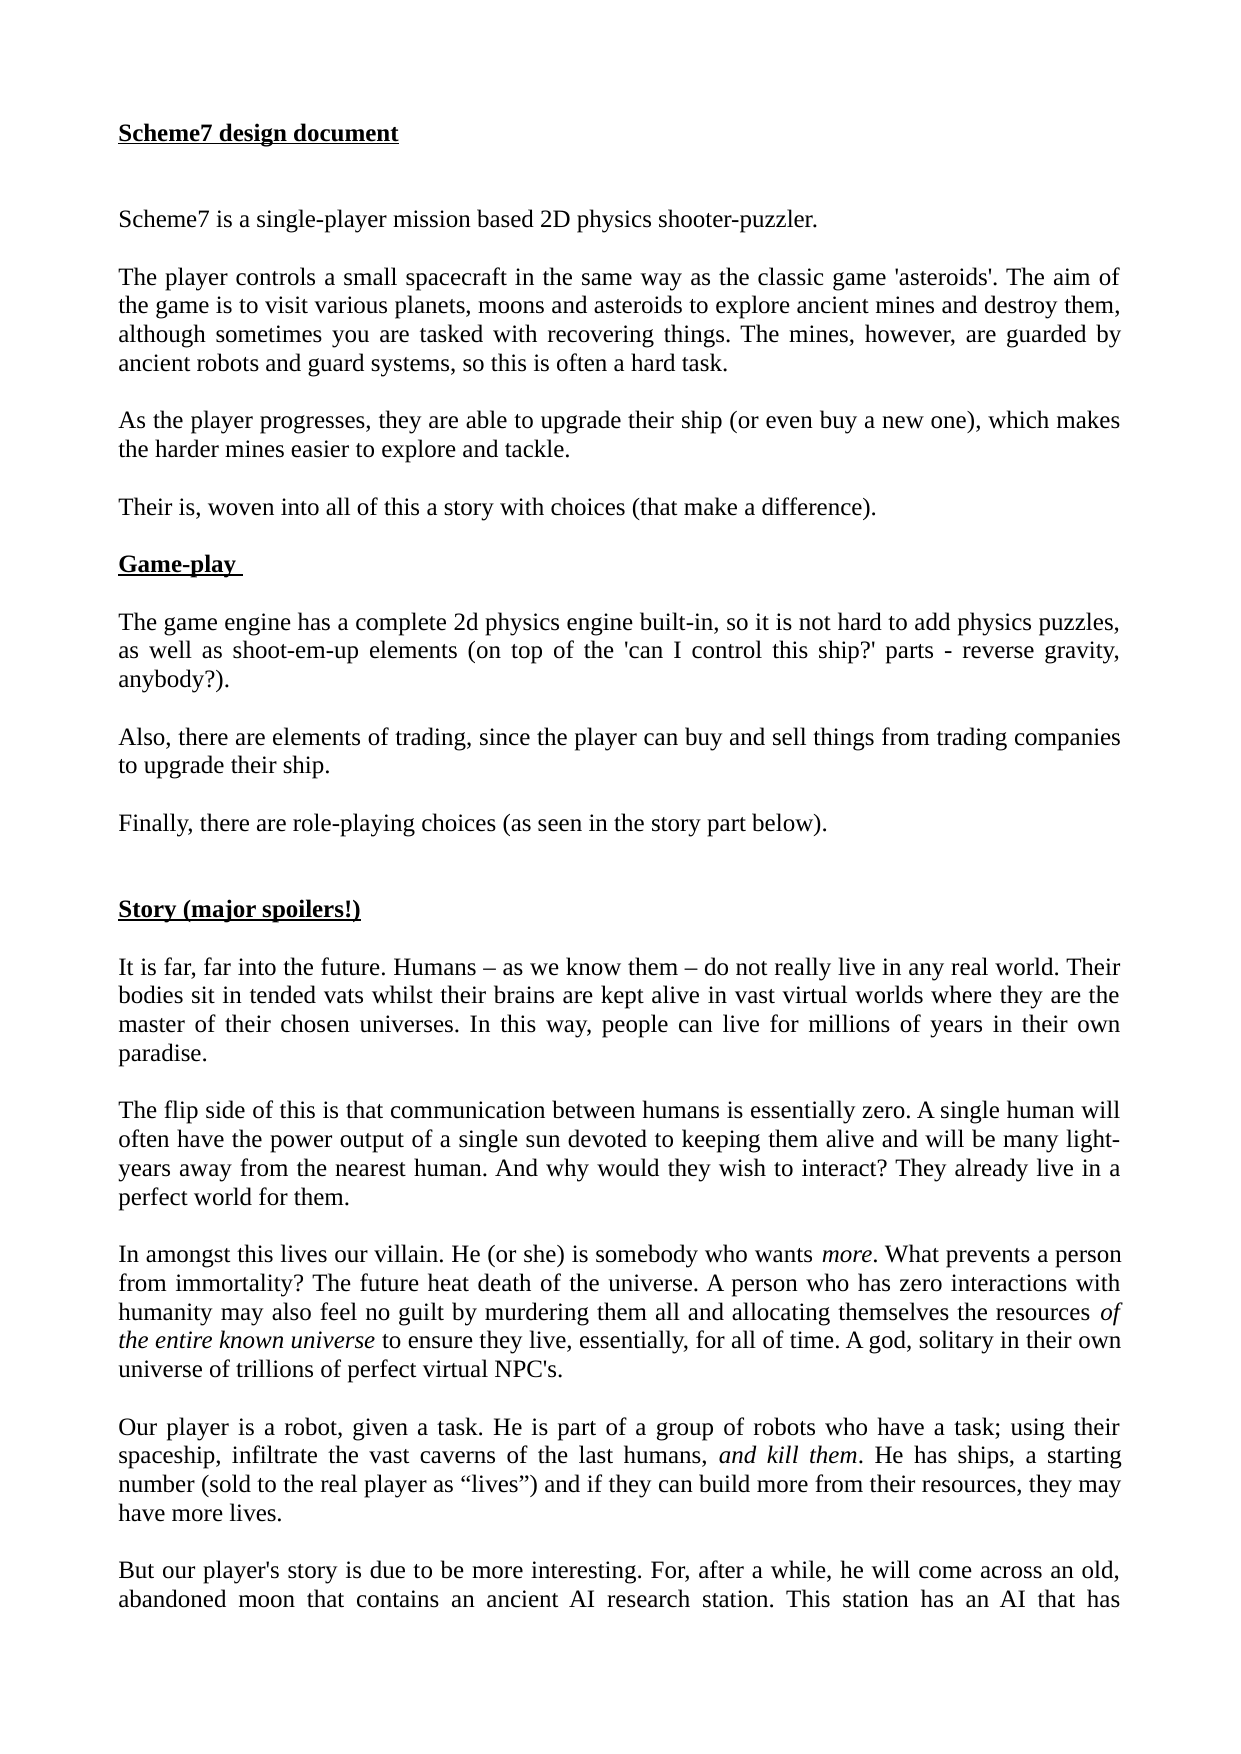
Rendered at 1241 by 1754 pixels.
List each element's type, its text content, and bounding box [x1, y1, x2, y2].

text In amongst this lives our villain. He (or she) is somebody who wants more. What prevents a person from immortality? The future heat death of the universe. A person who has zero interactions with humanity may also feel no guilt by murdering them all and allocating themselves the resources of the entire known universe to ensure they live, essentially, for all of time. A god, solitary in their own universe of trillions of perfect virtual NPC's. [118, 1239, 1122, 1383]
text Story (major spoilers!) [118, 894, 1122, 923]
text The flip side of this is that communication between humans is essentially zero. A single human will often have the power output of a single sun devoted to keeping them alive and will be many light-years away from the nearest human. And why would they wish to interact? They already live in a perfect world for them. [118, 1096, 1122, 1211]
text Our player is a robot, given a task. He is part of a group of robots who have a task; using their spaceship, infiltrate the vast caverns of the last humans, and kill them. He has ships, a starting number (sold to the real player as “lives”) and if they can build more from their resources, they may have more lives. [118, 1412, 1122, 1527]
text Scheme7 is a single-player mission based 2D physics shooter-puzzler. [118, 204, 1122, 233]
text But our player's story is due to be more interesting. For, after a while, he will come across an old, abandoned moon that contains an ancient AI research station. This station has an AI that has [118, 1556, 1122, 1613]
text Their is, woven into all of this a story with choices (that make a difference). [118, 492, 1122, 521]
text Scheme7 design document [118, 118, 1122, 147]
text Finally, there are role-playing choices (as seen in the story part below). [118, 808, 1122, 837]
text The game engine has a complete 2d physics engine built-in, so it is not hard to add physics puzzles, as well as shoot-em-up elements (on top of the 'can I control this ship?' parts - reverse gravity, anybody?). [118, 607, 1122, 693]
text Also, there are elements of trading, since the player can buy and sell things from trading companies to upgrade their ship. [118, 722, 1122, 779]
text As the player progresses, they are able to upgrade their ship (or even buy a new one), which makes the harder mines easier to explore and tackle. [118, 406, 1122, 463]
text It is far, far into the future. Humans – as we know them – do not really live in any real world. Their bodies sit in tended vats whilst their brains are kept alive in vast virtual worlds where they are the master of their chosen universes. In this way, people can live for millions of years in their own paradise. [118, 952, 1122, 1067]
text The player controls a small spacecraft in the same way as the classic game 'asteroids'. The aim of the game is to visit various planets, moons and asteroids to explore ancient mines and destroy them, although sometimes you are tasked with recovering things. The mines, however, are guarded by ancient robots and guard systems, so this is often a hard task. [118, 262, 1122, 377]
text Game-play [118, 549, 1122, 578]
